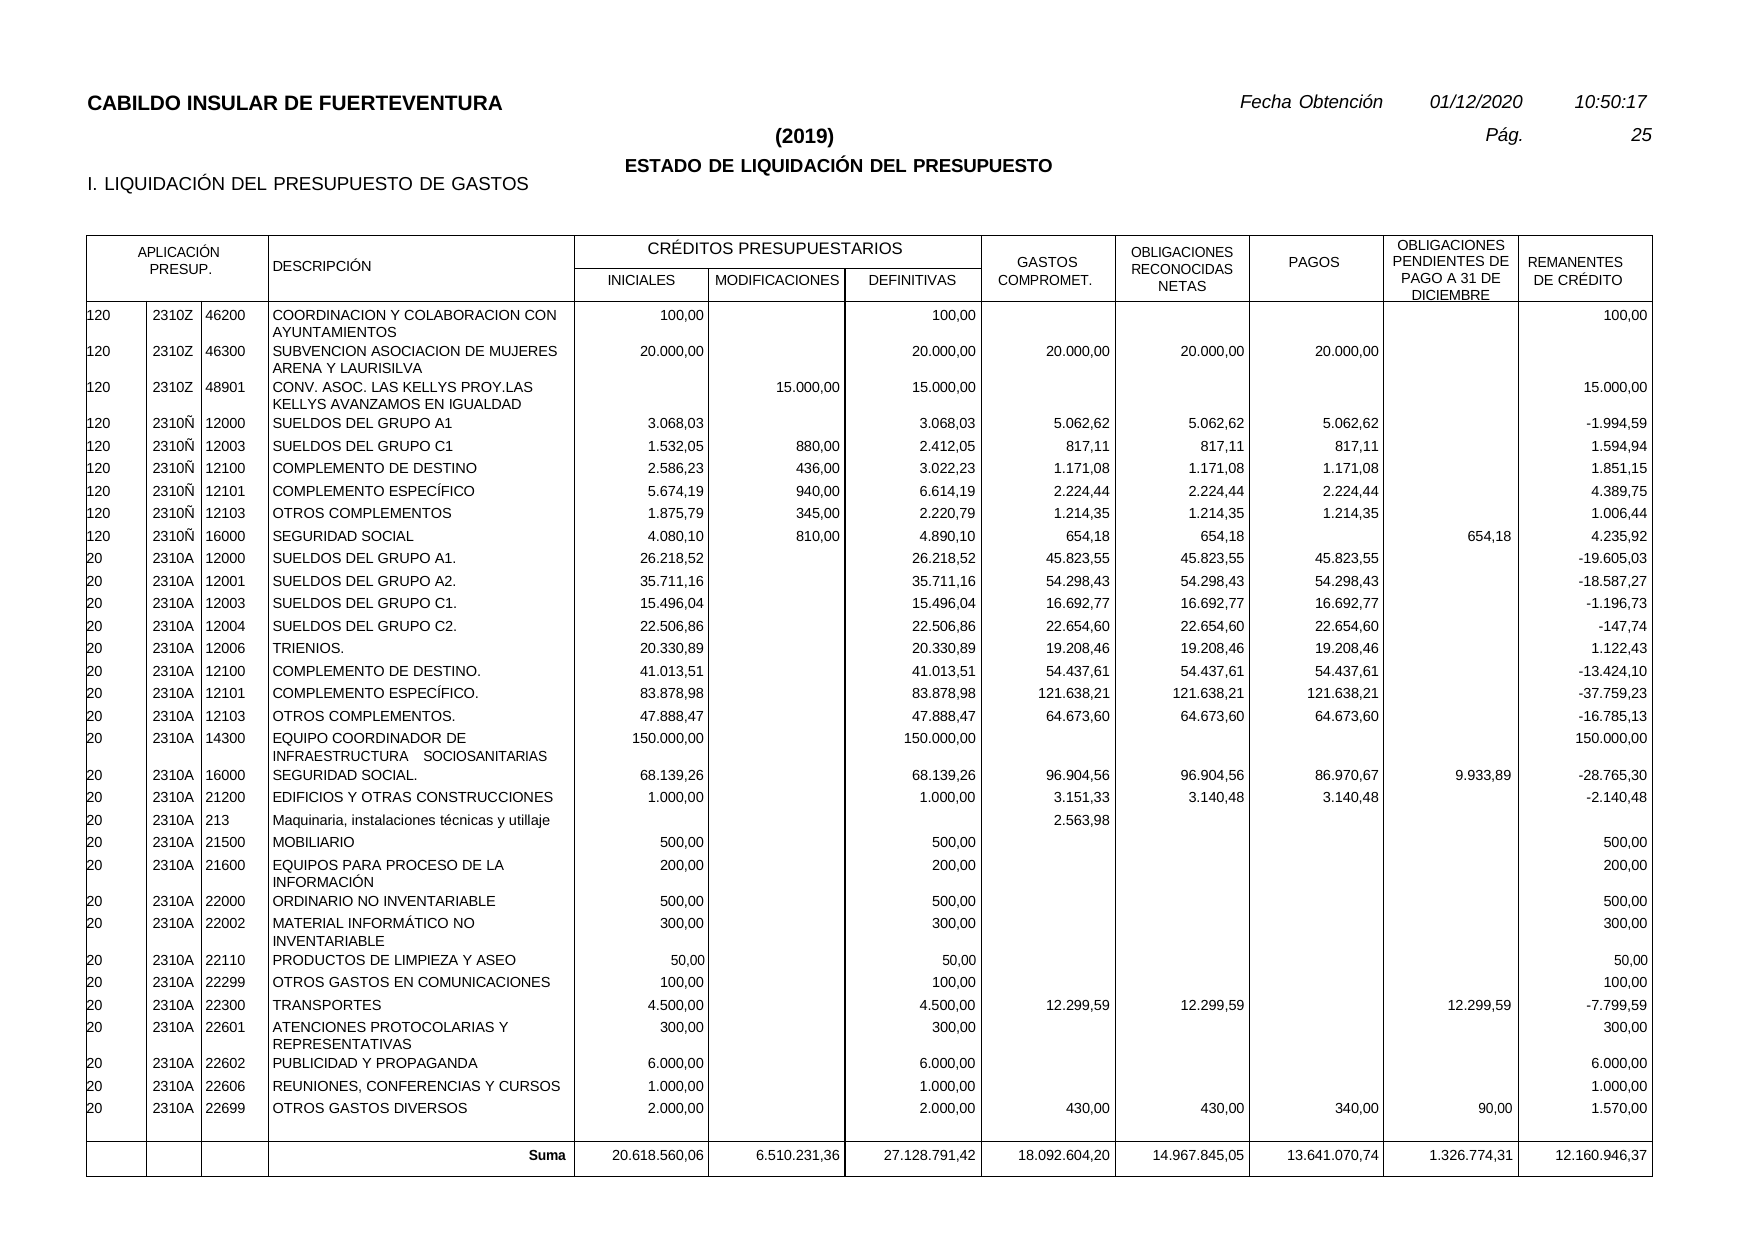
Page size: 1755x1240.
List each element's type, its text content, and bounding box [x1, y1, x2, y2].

table_cell CONV. ASOC. LAS KELLYS PROY.LAS [269, 378, 574, 396]
table_cell 26.218,52 [846, 547, 981, 569]
table_cell 20 [87, 592, 146, 614]
table_cell 121.638,21 [1116, 682, 1249, 704]
table_cell [575, 396, 708, 414]
table_cell 22000 [202, 891, 268, 912]
table_cell 3.022,23 [846, 457, 981, 479]
table_cell 2310Ñ [147, 502, 201, 524]
table_cell 4.890,10 [846, 525, 981, 547]
table_cell 22601 [202, 1016, 268, 1036]
table_cell 150.000,00 [846, 727, 981, 747]
table_cell 2310A [147, 592, 201, 614]
table_cell [87, 873, 146, 891]
table_cell [1116, 1016, 1249, 1036]
table_cell [1250, 396, 1383, 414]
table_cell 500,00 [575, 891, 708, 912]
table_cell 300,00 [575, 1016, 708, 1036]
table_cell 20 [87, 1016, 146, 1036]
table_cell [1250, 994, 1383, 1016]
table_cell 817,11 [1250, 435, 1383, 457]
table_cell [1116, 831, 1249, 853]
table_cell 12006 [202, 637, 268, 659]
table_cell 22.654,60 [1250, 615, 1383, 637]
table_cell 2310A [147, 660, 201, 682]
table_cell 20 [87, 786, 146, 808]
table_cell [147, 747, 201, 765]
table_cell 430,00 [982, 1097, 1115, 1141]
table_cell 1.326.774,31 [1384, 1142, 1518, 1176]
table_cell [982, 971, 1115, 993]
table_cell 19.208,46 [982, 637, 1115, 659]
table_cell 300,00 [846, 912, 981, 932]
table_cell 1.570,00 [1519, 1097, 1652, 1141]
table_cell 300,00 [1519, 912, 1652, 932]
table_cell 2310Ñ [147, 525, 201, 547]
table_cell 940,00 [709, 480, 844, 502]
table_cell 2310Ñ [147, 435, 201, 457]
table_cell 2310A [147, 615, 201, 637]
table_cell [1116, 1054, 1249, 1074]
table_cell SUELDOS DEL GRUPO A2. [269, 570, 574, 592]
table_cell [709, 396, 844, 414]
table_cell [846, 323, 981, 341]
table_cell 6.000,00 [846, 1054, 981, 1074]
table_cell [1384, 615, 1518, 637]
table_cell ARENA Y LAURISILVA [269, 360, 574, 378]
table_cell [1384, 854, 1518, 873]
table_cell 2.586,23 [575, 457, 708, 479]
table_cell SUELDOS DEL GRUPO C2. [269, 615, 574, 637]
table_cell 2.000,00 [575, 1097, 708, 1141]
table_cell [1384, 950, 1518, 971]
table_cell 436,00 [709, 457, 844, 479]
table_cell 5.062,62 [1116, 414, 1249, 434]
table_cell [982, 1036, 1115, 1054]
table_cell SUELDOS DEL GRUPO C1. [269, 592, 574, 614]
table_cell [1250, 932, 1383, 950]
table_cell 2310A [147, 1054, 201, 1074]
table_cell 15.000,00 [846, 378, 981, 396]
table_cell 86.970,67 [1250, 765, 1383, 786]
table_cell 20 [87, 570, 146, 592]
table_cell [1384, 637, 1518, 659]
table_cell 2310A [147, 705, 201, 727]
table_cell 4.500,00 [575, 994, 708, 1016]
table_cell 2310A [147, 854, 201, 873]
table_cell 22.654,60 [1116, 615, 1249, 637]
table_cell [1250, 747, 1383, 765]
table_cell 1.594,94 [1519, 435, 1652, 457]
table_cell OTROS GASTOS DIVERSOS [269, 1097, 574, 1141]
table_cell 2310A [147, 831, 201, 853]
table_cell 22002 [202, 912, 268, 932]
table_cell [1384, 786, 1518, 808]
table_cell 3.068,03 [846, 414, 981, 434]
table_cell [1384, 1075, 1518, 1097]
table_cell [202, 1142, 268, 1176]
table_cell [87, 360, 146, 378]
table_cell [982, 854, 1115, 873]
table_header REMANENTES DE CRÉDITO [1519, 236, 1652, 301]
table_cell 2310Ñ [147, 457, 201, 479]
table_cell 4.389,75 [1519, 480, 1652, 502]
table_cell [1250, 831, 1383, 853]
table_cell DEFINITIVAS [846, 269, 981, 301]
table_cell 20 [87, 727, 146, 747]
table_cell 20 [87, 831, 146, 853]
table_cell 5.674,19 [575, 480, 708, 502]
table_cell 14300 [202, 727, 268, 747]
table_cell [147, 873, 201, 891]
table_cell 2.000,00 [846, 1097, 981, 1141]
table_cell [982, 727, 1115, 747]
table_cell 6.000,00 [575, 1054, 708, 1074]
table_cell 817,11 [982, 435, 1115, 457]
table_cell 21500 [202, 831, 268, 853]
table_cell 13.641.070,74 [1250, 1142, 1383, 1176]
table_cell 4.080,10 [575, 525, 708, 547]
table_cell 22300 [202, 994, 268, 1016]
table_cell 100,00 [846, 971, 981, 993]
table_cell 2310A [147, 1097, 201, 1141]
table_cell 3.151,33 [982, 786, 1115, 808]
table_cell 20.000,00 [982, 302, 1115, 359]
table_cell 430,00 [1116, 1097, 1249, 1141]
table_cell [1116, 1075, 1249, 1097]
table_cell 200,00 [575, 854, 708, 873]
table_cell 2310A [147, 765, 201, 786]
table_cell 22602 [202, 1054, 268, 1074]
table_cell REPRESENTATIVAS [269, 1036, 574, 1054]
table_cell [982, 912, 1115, 932]
table_cell 20.330,89 [575, 637, 708, 659]
table_cell SEGURIDAD SOCIAL [269, 525, 574, 547]
table_cell 14.967.845,05 [1116, 1142, 1249, 1176]
table_cell 12003 [202, 435, 268, 457]
table_cell 12103 [202, 502, 268, 524]
table_cell 2310A [147, 1075, 201, 1097]
table_cell 15.496,04 [575, 592, 708, 614]
table_cell 1.214,35 [982, 502, 1115, 524]
table_cell SUELDOS DEL GRUPO C1 [269, 435, 574, 457]
table_cell 20 [87, 994, 146, 1016]
table_cell 2.224,44 [1116, 480, 1249, 502]
table_cell 2.563,98 [982, 809, 1115, 831]
table_cell COORDINACION Y COLABORACION CON [269, 302, 574, 323]
table_cell 2.224,44 [982, 480, 1115, 502]
table_cell [202, 932, 268, 950]
table_cell 22110 [202, 950, 268, 971]
table_cell [202, 873, 268, 891]
table_cell 20 [87, 765, 146, 786]
table_cell 2310A [147, 891, 201, 912]
table_cell 41.013,51 [846, 660, 981, 682]
table_cell [1116, 873, 1249, 891]
table_cell [1116, 727, 1249, 747]
table_cell 12100 [202, 457, 268, 479]
table_cell [1384, 971, 1518, 993]
table_cell 150.000,00 [575, 727, 708, 747]
table_cell 20 [87, 705, 146, 727]
table_cell [846, 873, 981, 891]
table_cell [846, 396, 981, 414]
table_cell 15.000,00 [709, 302, 844, 396]
table_cell [982, 1016, 1115, 1036]
table_cell [1519, 1036, 1652, 1054]
table_cell SUELDOS DEL GRUPO A1. [269, 547, 574, 569]
table_cell [982, 831, 1115, 853]
table_cell 1.214,35 [1116, 502, 1249, 524]
table_cell [1384, 809, 1518, 831]
table_cell 90,00 [1384, 1097, 1518, 1141]
table_cell 2310A [147, 727, 201, 747]
table_cell COMPLEMENTO DE DESTINO [269, 457, 574, 479]
table_cell 120 [87, 414, 146, 434]
table_cell -2.140,48 [1519, 786, 1652, 808]
table_cell [1250, 1075, 1383, 1097]
table_cell [1116, 950, 1249, 971]
table_cell 20 [87, 950, 146, 971]
table_cell 19.208,46 [1116, 637, 1249, 659]
table_cell 300,00 [575, 912, 708, 932]
table_header CRÉDITOS PRESUPUESTARIOS [575, 236, 981, 268]
table_cell [1250, 891, 1383, 912]
table_cell [846, 809, 981, 831]
table_cell 12004 [202, 615, 268, 637]
table_cell 22606 [202, 1075, 268, 1097]
table_cell 15.000,00 [1519, 378, 1652, 396]
table_cell [1519, 323, 1652, 341]
table_cell 47.888,47 [846, 705, 981, 727]
table_cell [1250, 727, 1383, 747]
table_cell 22299 [202, 971, 268, 993]
table_cell 500,00 [846, 831, 981, 853]
table_cell 12000 [202, 414, 268, 434]
table_cell [1384, 682, 1518, 704]
table_cell [1519, 747, 1652, 765]
table_cell KELLYS AVANZAMOS EN IGUALDAD [269, 396, 574, 414]
table_cell 654,18 [982, 525, 1115, 547]
table_cell 83.878,98 [575, 682, 708, 704]
table_cell 300,00 [1519, 1016, 1652, 1036]
table_cell 20 [87, 547, 146, 569]
table_cell 54.437,61 [1250, 660, 1383, 682]
table_cell 2310Z [147, 302, 201, 323]
table_cell COMPLEMENTO ESPECÍFICO. [269, 682, 574, 704]
table_cell 45.823,55 [1250, 547, 1383, 569]
table_cell -13.424,10 [1519, 660, 1652, 682]
table_cell -19.605,03 [1519, 547, 1652, 569]
table_cell 2310A [147, 809, 201, 831]
table_cell 1.875,79 [575, 502, 708, 524]
table_cell [1250, 378, 1383, 396]
table_cell 654,18 [1116, 525, 1249, 547]
table_cell [1250, 360, 1383, 378]
table_cell INFRAESTRUCTURA SOCIOSANITARIAS [269, 747, 574, 765]
table_cell 20 [87, 1097, 146, 1141]
table_cell [202, 747, 268, 765]
table_cell [1116, 912, 1249, 932]
table_cell [1116, 891, 1249, 912]
table_cell 213 [202, 809, 268, 831]
table_cell [1384, 747, 1518, 765]
table_cell 54.298,43 [1250, 570, 1383, 592]
table_cell 500,00 [1519, 891, 1652, 912]
table_cell [1384, 547, 1518, 569]
table_cell 100,00 [1519, 971, 1652, 993]
table_cell 50,00 [1519, 950, 1652, 971]
table_cell 9.933,89 [1384, 765, 1518, 786]
table_cell MATERIAL INFORMÁTICO NO [269, 912, 574, 932]
table_cell [1116, 747, 1249, 765]
table_cell INICIALES [575, 269, 708, 301]
table_cell 150.000,00 [1519, 727, 1652, 747]
table_cell 18.092.604,20 [982, 1142, 1115, 1176]
table_cell 2310A [147, 547, 201, 569]
table_cell [575, 323, 708, 341]
table_cell 20 [87, 971, 146, 993]
table_cell 45.823,55 [1116, 547, 1249, 569]
table_cell 20 [87, 1054, 146, 1074]
table_cell 12.299,59 [1116, 994, 1249, 1016]
table_cell 1.006,44 [1519, 502, 1652, 524]
table_header OBLIGACIONES PENDIENTES DE PAGO A 31 DE DICIEMBRE [1384, 236, 1518, 301]
table_cell EDIFICIOS Y OTRAS CONSTRUCCIONES [269, 786, 574, 808]
table_cell 2310A [147, 682, 201, 704]
table_cell [147, 1036, 201, 1054]
table_cell 2.412,05 [846, 435, 981, 457]
table_cell [1384, 932, 1518, 950]
table_cell 35.711,16 [846, 570, 981, 592]
table_cell 1.122,43 [1519, 637, 1652, 659]
table_cell OTROS COMPLEMENTOS [269, 502, 574, 524]
table_cell [147, 323, 201, 341]
table_cell 2310Z [147, 341, 201, 359]
table_cell 500,00 [575, 831, 708, 853]
table_header OBLIGACIONES RECONOCIDAS NETAS [1116, 236, 1249, 301]
table_cell 817,11 [1116, 435, 1249, 457]
table_cell [846, 932, 981, 950]
table_cell 12003 [202, 592, 268, 614]
table_cell [1519, 341, 1652, 359]
table_cell [1116, 932, 1249, 950]
table_cell 2310A [147, 570, 201, 592]
table_cell [982, 873, 1115, 891]
table_cell 20 [87, 637, 146, 659]
table_cell [1519, 809, 1652, 831]
table_cell 1.000,00 [1519, 1075, 1652, 1097]
table_cell 6.000,00 [1519, 1054, 1652, 1074]
table_cell 46300 [202, 341, 268, 359]
table_cell 2310A [147, 637, 201, 659]
table_cell [575, 1036, 708, 1054]
table_cell [1384, 1054, 1518, 1074]
table_cell 15.496,04 [846, 592, 981, 614]
table_cell 64.673,60 [1116, 705, 1249, 727]
table_cell 3.068,03 [575, 414, 708, 434]
table_cell MOBILIARIO [269, 831, 574, 853]
table_cell -7.799,59 [1519, 994, 1652, 1016]
table_cell ORDINARIO NO INVENTARIABLE [269, 891, 574, 912]
table_cell -18.587,27 [1519, 570, 1652, 592]
table_cell 20.000,00 [846, 341, 981, 359]
table_cell [87, 1142, 146, 1176]
table_cell [982, 747, 1115, 765]
table_cell [1250, 1016, 1383, 1036]
table_cell [147, 932, 201, 950]
table_cell 5.062,62 [1250, 414, 1383, 434]
table_cell 20 [87, 682, 146, 704]
table_cell 64.673,60 [982, 705, 1115, 727]
table_cell [87, 1036, 146, 1054]
table_cell 21600 [202, 854, 268, 873]
table_cell 54.298,43 [1116, 570, 1249, 592]
table_cell -147,74 [1519, 615, 1652, 637]
table_cell [982, 950, 1115, 971]
table_cell [1250, 525, 1383, 547]
table_cell [1384, 727, 1518, 747]
table_cell [709, 414, 844, 434]
table_cell EQUIPO COORDINADOR DE [269, 727, 574, 747]
table_cell 12.299,59 [982, 994, 1115, 1016]
table_cell -1.994,59 [1519, 414, 1652, 434]
table_cell REUNIONES, CONFERENCIAS Y CURSOS [269, 1075, 574, 1097]
table_cell 2.220,79 [846, 502, 981, 524]
table_cell -16.785,13 [1519, 705, 1652, 727]
table_cell PUBLICIDAD Y PROPAGANDA [269, 1054, 574, 1074]
table_cell 12001 [202, 570, 268, 592]
table_cell INVENTARIABLE [269, 932, 574, 950]
table_cell 20 [87, 660, 146, 682]
table_cell 20.000,00 [575, 341, 708, 359]
table_cell 1.171,08 [1116, 457, 1249, 479]
table_cell 16.692,77 [1116, 592, 1249, 614]
table_cell 654,18 [1384, 302, 1518, 547]
table_cell [1384, 660, 1518, 682]
table_cell 3.140,48 [1250, 786, 1383, 808]
table_cell COMPLEMENTO DE DESTINO. [269, 660, 574, 682]
table_cell ATENCIONES PROTOCOLARIAS Y [269, 1016, 574, 1036]
table_cell 100,00 [575, 971, 708, 993]
table_cell [575, 873, 708, 891]
table_cell 20 [87, 912, 146, 932]
table_cell [1250, 873, 1383, 891]
table_cell 54.437,61 [982, 660, 1115, 682]
table_cell 20 [87, 615, 146, 637]
table_cell [1116, 971, 1249, 993]
table_cell 21200 [202, 786, 268, 808]
table_cell AYUNTAMIENTOS [269, 323, 574, 341]
table_cell 1.000,00 [575, 1075, 708, 1097]
table_cell 5.062,62 [982, 414, 1115, 434]
table_header PAGOS [1250, 236, 1383, 301]
table_cell [982, 891, 1115, 912]
table_cell 20 [87, 1075, 146, 1097]
table_cell 45.823,55 [982, 547, 1115, 569]
table_cell [1250, 950, 1383, 971]
table_cell 1.000,00 [575, 786, 708, 808]
table_cell 48901 [202, 378, 268, 396]
table_cell [202, 396, 268, 414]
table_cell [1384, 592, 1518, 614]
table_cell [575, 360, 708, 378]
table_header GASTOS COMPROMET. [982, 236, 1115, 301]
table_cell [982, 1075, 1115, 1097]
table_cell 121.638,21 [1250, 682, 1383, 704]
table_cell [147, 360, 201, 378]
table_cell 20 [87, 891, 146, 912]
table_cell [1384, 831, 1518, 853]
table_cell [202, 323, 268, 341]
table_cell 50,00 [846, 950, 981, 971]
table_cell 120 [87, 502, 146, 524]
table_cell 20.000,00 [1250, 302, 1383, 359]
table_cell [1250, 854, 1383, 873]
table_cell OTROS GASTOS EN COMUNICACIONES [269, 971, 574, 993]
table_cell [1116, 360, 1249, 378]
table_cell 54.298,43 [982, 570, 1115, 592]
table_cell [1250, 1036, 1383, 1054]
table_cell 2.224,44 [1250, 480, 1383, 502]
table_cell EQUIPOS PARA PROCESO DE LA [269, 854, 574, 873]
table_cell 20.000,00 [1116, 302, 1249, 359]
table_cell 12100 [202, 660, 268, 682]
table_cell 41.013,51 [575, 660, 708, 682]
table_cell 12103 [202, 705, 268, 727]
table_cell 46200 [202, 302, 268, 323]
table_cell [1116, 809, 1249, 831]
table_cell [575, 809, 708, 831]
table_cell [202, 360, 268, 378]
table_cell 2310A [147, 971, 201, 993]
table_cell 16000 [202, 765, 268, 786]
table_cell OTROS COMPLEMENTOS. [269, 705, 574, 727]
table_cell 12101 [202, 682, 268, 704]
table_cell [575, 378, 708, 396]
table_cell [846, 747, 981, 765]
table_cell [1116, 378, 1249, 396]
table_cell [1519, 873, 1652, 891]
table_cell [1116, 1036, 1249, 1054]
table_cell 22.654,60 [982, 615, 1115, 637]
table_cell 12.299,59 [1384, 994, 1518, 1016]
table_cell 340,00 [1250, 1097, 1383, 1141]
table_cell [1384, 705, 1518, 727]
table_cell -1.196,73 [1519, 592, 1652, 614]
table_cell 83.878,98 [846, 682, 981, 704]
table_cell [1519, 932, 1652, 950]
table_cell 50,00 [575, 950, 708, 971]
table_cell 100,00 [575, 302, 708, 323]
table_cell 27.128.791,42 [846, 1142, 981, 1176]
table_cell [982, 1054, 1115, 1074]
table_cell [1116, 396, 1249, 414]
table_cell 64.673,60 [1250, 705, 1383, 727]
table_cell SEGURIDAD SOCIAL. [269, 765, 574, 786]
table_cell [1250, 809, 1383, 831]
table_header DESCRIPCIÓN [269, 236, 574, 301]
table_cell 345,00 [709, 502, 844, 524]
table_cell 68.139,26 [575, 765, 708, 786]
table_cell MODIFICACIONES [709, 269, 844, 301]
table_cell 54.437,61 [1116, 660, 1249, 682]
table_cell 200,00 [846, 854, 981, 873]
table_cell 96.904,56 [982, 765, 1115, 786]
table_cell [87, 323, 146, 341]
table_cell [846, 360, 981, 378]
table_cell 120 [87, 341, 146, 359]
table_cell 300,00 [846, 1016, 981, 1036]
table_cell [1384, 1016, 1518, 1036]
table_cell 810,00 [709, 525, 844, 1141]
table_cell 3.140,48 [1116, 786, 1249, 808]
table_cell [846, 1036, 981, 1054]
table_cell [1250, 912, 1383, 932]
table_cell 121.638,21 [982, 682, 1115, 704]
table_cell 1.171,08 [982, 457, 1115, 479]
table_cell 880,00 [709, 435, 844, 457]
table_cell [982, 360, 1115, 378]
table_cell PRODUCTOS DE LIMPIEZA Y ASEO [269, 950, 574, 971]
table_cell [1384, 1036, 1518, 1054]
table_cell [147, 396, 201, 414]
table_cell 120 [87, 480, 146, 502]
table_cell [1250, 1054, 1383, 1074]
table_cell -37.759,23 [1519, 682, 1652, 704]
table_cell 12101 [202, 480, 268, 502]
table_cell 6.510.231,36 [709, 1142, 844, 1176]
table_cell TRIENIOS. [269, 637, 574, 659]
table_cell [1116, 854, 1249, 873]
table_cell 500,00 [1519, 831, 1652, 853]
table_cell 16.692,77 [1250, 592, 1383, 614]
table_cell 2310Ñ [147, 480, 201, 502]
table_cell 12000 [202, 547, 268, 569]
table_cell 1.851,15 [1519, 457, 1652, 479]
table_cell [1384, 891, 1518, 912]
table_cell -28.765,30 [1519, 765, 1652, 786]
table_cell 20.330,89 [846, 637, 981, 659]
table_cell Suma [269, 1142, 574, 1176]
table_cell 1.000,00 [846, 786, 981, 808]
table_cell 120 [87, 302, 146, 323]
table_cell 500,00 [846, 891, 981, 912]
table_cell [87, 932, 146, 950]
table_cell 200,00 [1519, 854, 1652, 873]
table_cell 4.500,00 [846, 994, 981, 1016]
table_cell [87, 396, 146, 414]
table_cell SUBVENCION ASOCIACION DE MUJERES [269, 341, 574, 359]
table_cell [202, 1036, 268, 1054]
table_cell 20 [87, 854, 146, 873]
table_cell COMPLEMENTO ESPECÍFICO [269, 480, 574, 502]
table_cell 19.208,46 [1250, 637, 1383, 659]
table_cell [982, 396, 1115, 414]
table_cell [1250, 971, 1383, 993]
table_header APLICACIÓN PRESUP. [87, 236, 268, 301]
table_cell Maquinaria, instalaciones técnicas y utillaje [269, 809, 574, 831]
table_cell 120 [87, 435, 146, 457]
table_cell 6.614,19 [846, 480, 981, 502]
table_cell 22.506,86 [846, 615, 981, 637]
table_cell 2310A [147, 786, 201, 808]
table_cell 1.171,08 [1250, 457, 1383, 479]
table_cell 26.218,52 [575, 547, 708, 569]
table_cell 120 [87, 378, 146, 396]
table_cell [575, 747, 708, 765]
table_cell 22699 [202, 1097, 268, 1141]
table_cell TRANSPORTES [269, 994, 574, 1016]
table_cell 120 [87, 525, 146, 547]
table_cell 1.000,00 [846, 1075, 981, 1097]
table_cell [575, 932, 708, 950]
table_cell 12.160.946,37 [1519, 1142, 1652, 1176]
table_cell [1519, 396, 1652, 414]
table_cell INFORMACIÓN [269, 873, 574, 891]
table_cell 2310A [147, 950, 201, 971]
table_cell 120 [87, 457, 146, 479]
table_cell 2310Z [147, 378, 201, 396]
table_cell 16000 [202, 525, 268, 547]
table_cell [87, 747, 146, 765]
table_cell 4.235,92 [1519, 525, 1652, 547]
table_cell 100,00 [846, 302, 981, 323]
table_cell [982, 378, 1115, 396]
table_cell 68.139,26 [846, 765, 981, 786]
table_cell 1.532,05 [575, 435, 708, 457]
table_cell 96.904,56 [1116, 765, 1249, 786]
table_cell 20.618.560,06 [575, 1142, 708, 1176]
table_cell 2310Ñ [147, 414, 201, 434]
table_cell SUELDOS DEL GRUPO A1 [269, 414, 574, 434]
table_cell 20 [87, 809, 146, 831]
table_cell [1384, 873, 1518, 891]
table_cell 1.214,35 [1250, 502, 1383, 524]
table_cell [1384, 912, 1518, 932]
table_cell [982, 932, 1115, 950]
table_cell 2310A [147, 912, 201, 932]
table_cell 2310A [147, 1016, 201, 1036]
table_cell 100,00 [1519, 302, 1652, 323]
table_cell [1519, 360, 1652, 378]
table_cell 47.888,47 [575, 705, 708, 727]
table_cell [147, 1142, 201, 1176]
table_cell 2310A [147, 994, 201, 1016]
table_cell 16.692,77 [982, 592, 1115, 614]
table_cell [1384, 570, 1518, 592]
table_cell 22.506,86 [575, 615, 708, 637]
table_cell 35.711,16 [575, 570, 708, 592]
